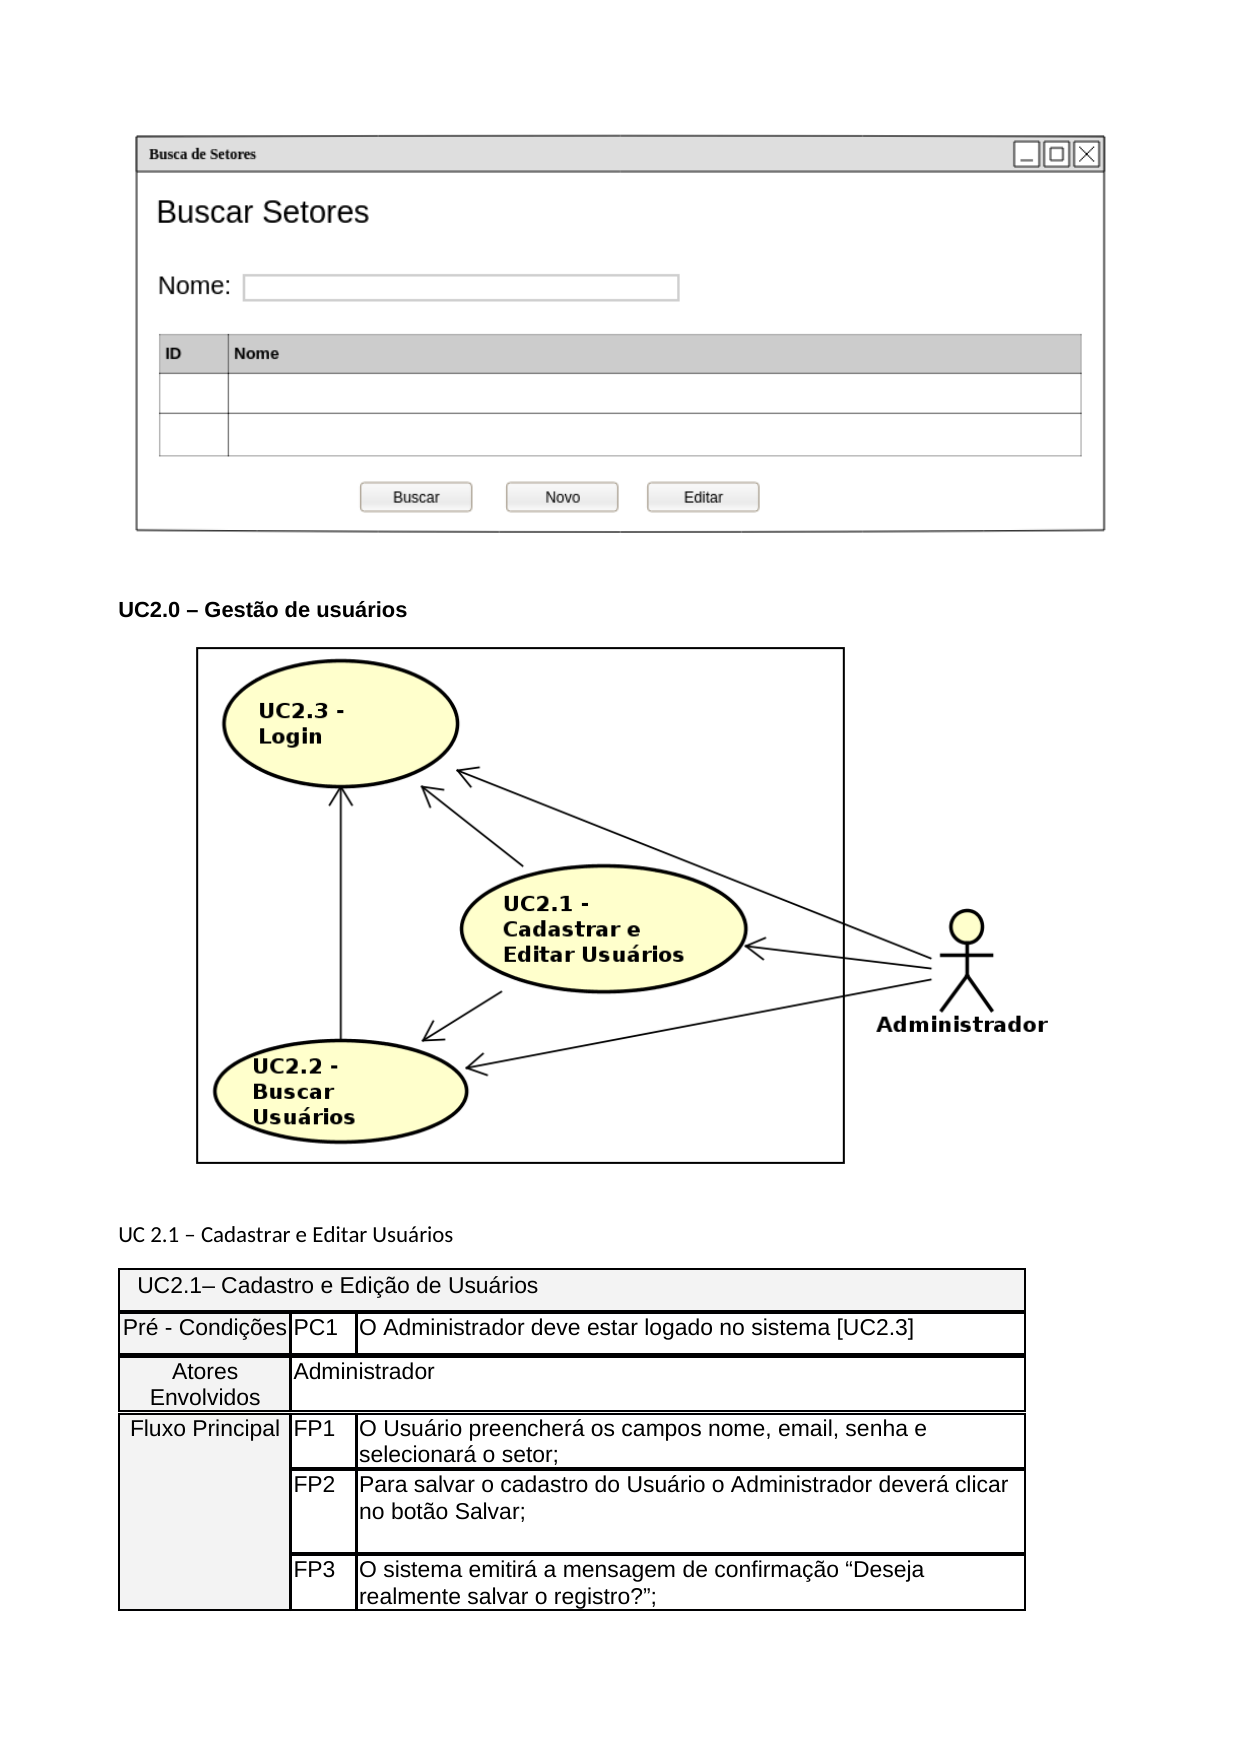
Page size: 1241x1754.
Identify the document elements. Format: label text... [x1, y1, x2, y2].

picture [186, 641, 1054, 1169]
table_cell Pré - Condições [120, 1314, 289, 1353]
text UC2.0 – Gestão de usuários [118, 597, 1122, 622]
table_cell O sistema emitirá a mensagem de confirmação “Deseja realmente salvar o registro?”; [358, 1556, 1024, 1609]
table_cell Fluxo Principal [120, 1415, 289, 1609]
table_cell FP2 [292, 1471, 355, 1552]
table_cell Para salvar o cadastro do Usuário o Administrador deverá clicar no botão Salvar; [358, 1471, 1024, 1552]
table_cell Atores Envolvidos [120, 1358, 289, 1410]
table_cell O Administrador deve estar logado no sistema [UC2.3] [358, 1314, 1024, 1353]
table_cell FP3 [292, 1556, 355, 1609]
text UC 2.1 – Cadastrar e Editar Usuários [118, 1220, 1122, 1248]
table_cell O Usuário preencherá os campos nome, email, senha e selecionará o setor; [358, 1415, 1024, 1467]
table_cell FP1 [292, 1415, 355, 1467]
table_header UC2.1– Cadastro e Edição de Usuários [120, 1270, 1024, 1310]
picture [118, 118, 1123, 549]
table_cell PC1 [292, 1314, 355, 1353]
table_cell Administrador [292, 1358, 1024, 1410]
